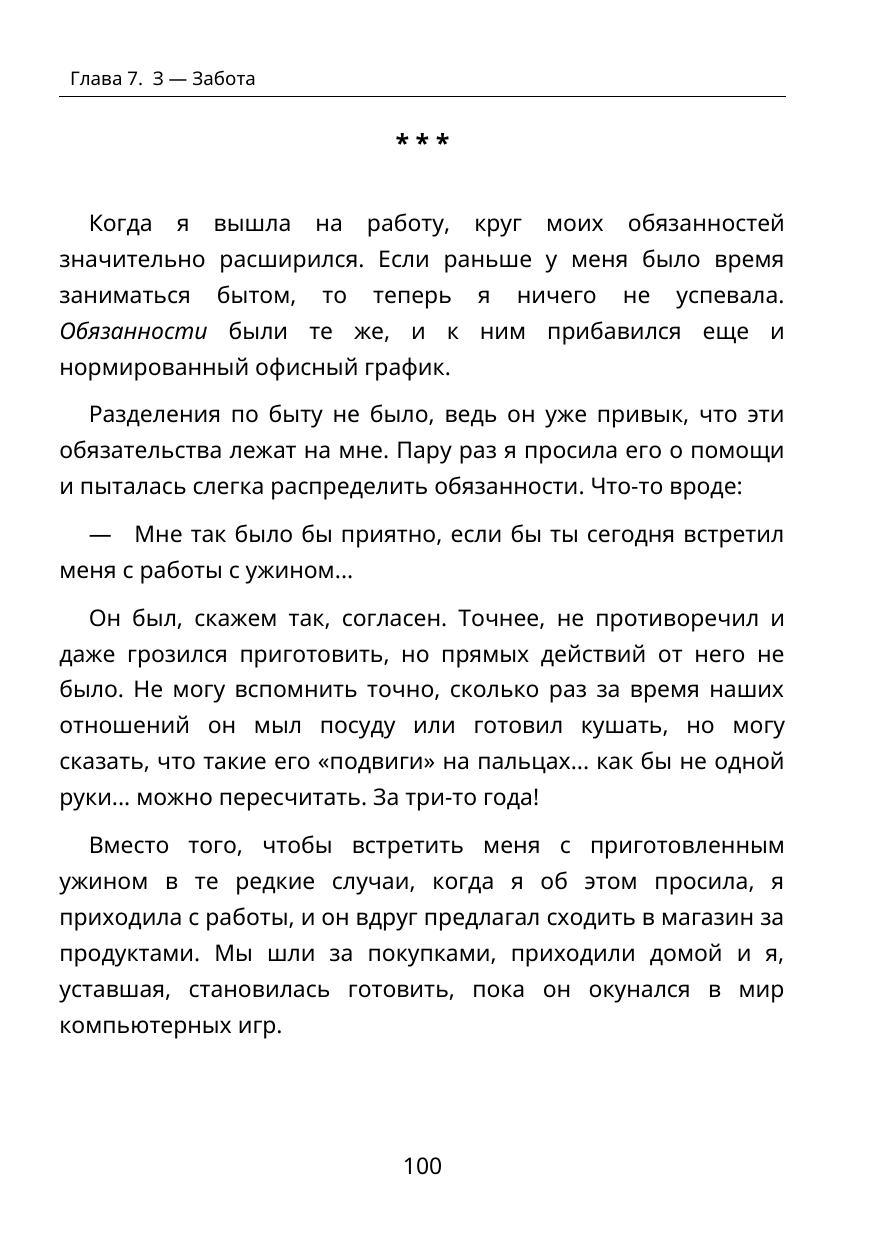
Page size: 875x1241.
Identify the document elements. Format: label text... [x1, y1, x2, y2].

list Мне так было бы приятно, если бы ты сегодня встретил меня с работы с ужином... [59, 518, 786, 585]
text Когда я вышла на работу, круг моих обязанностей значительно расширился. Если раньше у меня было время заниматься бытом, то теперь я ничего не успевала. Обязанности были те же, и к ним прибавился еще и нормированный офисный график. [59, 207, 786, 382]
text Он был, скажем так, согласен. Точнее, не противоречил и даже грозился приготовить, но прямых действий от него не было. Не могу вспомнить точно, сколько раз за время наших отношений он мыл посуду или готовил кушать, но могу сказать, что такие его «подвиги» на пальцах... как бы не одной руки... можно пересчитать. За три-то года! [59, 602, 786, 812]
text Разделения по быту не было, ведь он уже привык, что эти обязательства лежат на мне. Пару раз я просила его о помощи и пыталась слегка распределить обязанности. Что-то вроде: [59, 398, 786, 501]
text Вместо того, чтобы встретить меня с приготовленным ужином в те редкие случаи, когда я об этом просила, я приходила с работы, и он вдруг предлагал сходить в магазин за продуктами. Мы шли за покупками, приходили домой и я, уставшая, становилась готовить, пока он окунался в мир компьютерных игр. [59, 829, 786, 1040]
subtitle * * * [59, 126, 786, 160]
